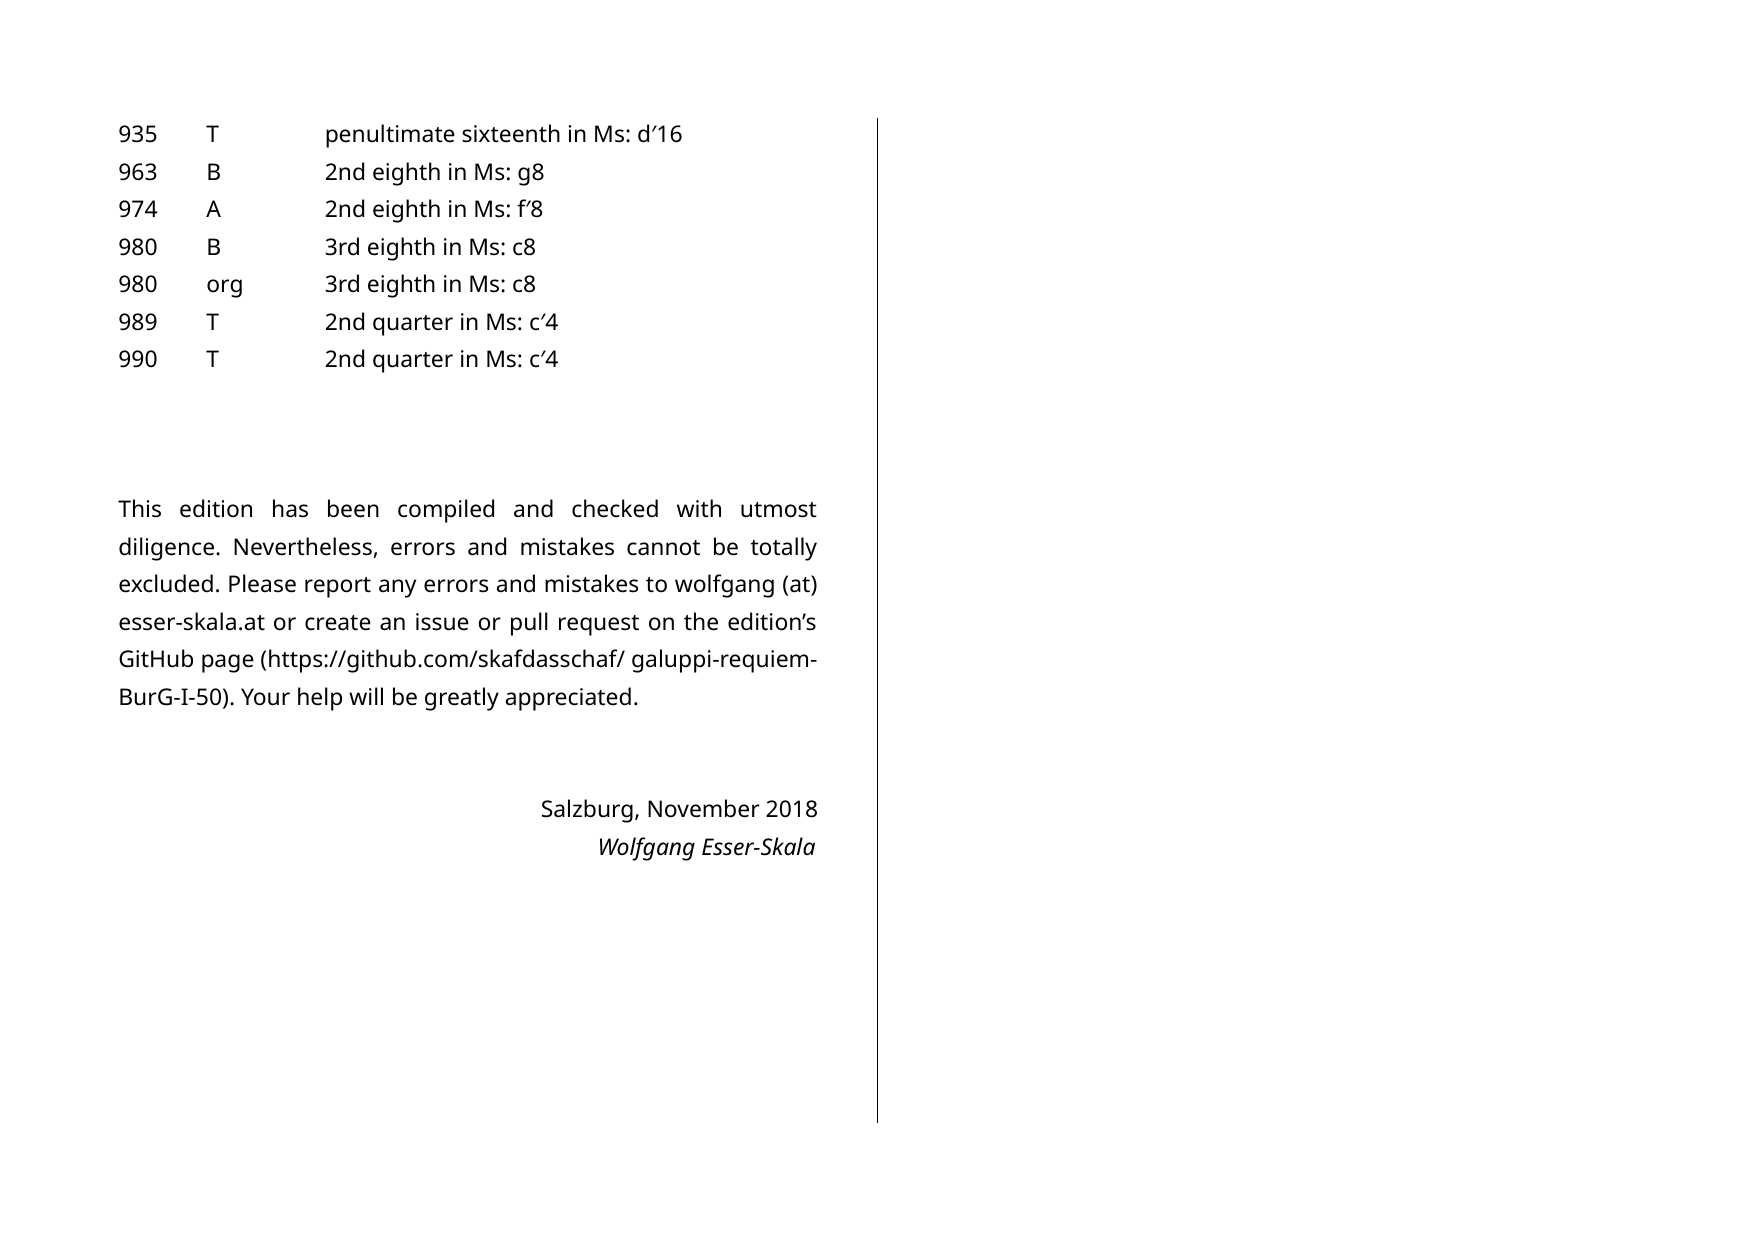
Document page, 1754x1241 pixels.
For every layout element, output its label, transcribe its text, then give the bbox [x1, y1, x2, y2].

text Salzburg, November 2018 Wolfgang Esser-Skala [118, 793, 818, 862]
text 935 T penultimate sixteenth in Ms: d′16 963 B 2nd eighth in Ms: g8 974 A 2nd eighth in Ms: f′8 980 B 3rd eighth in Ms: c8 980 org 3rd eighth in Ms: c8 989 T 2nd quarter in Ms: c′4 990 T 2nd quarter in Ms: c′4 [118, 118, 818, 487]
text This edition has been compiled and checked with utmost diligence. Nevertheless, errors and mistakes cannot be totally excluded. Please report any errors and mistakes to wolfgang (at) esser-skala.at or create an issue or pull request on the edition’s GitHub page (https://github.com/skafdasschaf/ galuppi-requiem-BurG-I-50). Your help will be greatly appreciated. [118, 493, 818, 712]
